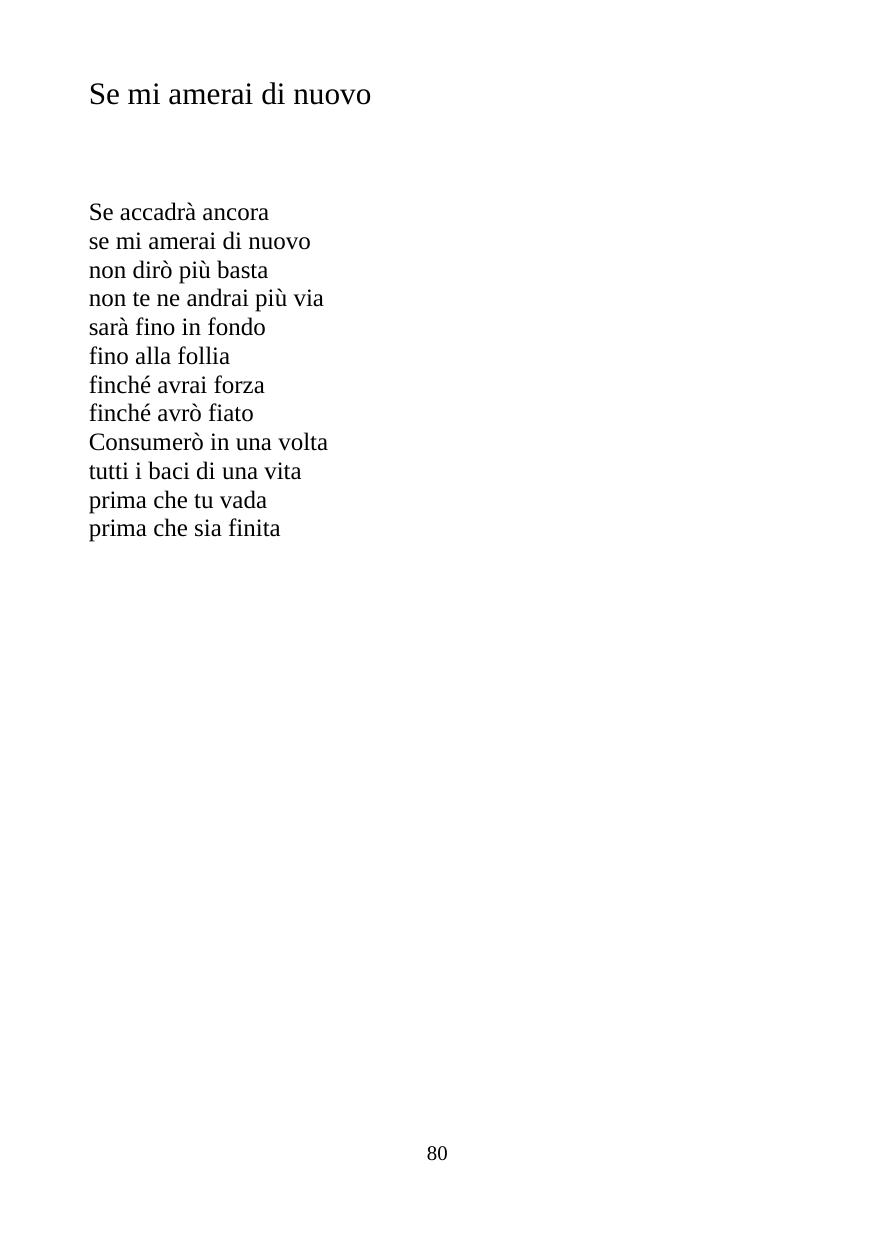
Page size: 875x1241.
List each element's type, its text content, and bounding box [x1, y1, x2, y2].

text tutti i baci di una vita [88, 456, 786, 485]
text finché avrai forza [88, 370, 786, 398]
text non te ne andrai più via [88, 283, 786, 312]
text Se mi amerai di nuovo [88, 75, 786, 111]
text Consumerò in una volta [88, 427, 786, 456]
text fino alla follia [88, 341, 786, 370]
text Se accadrà ancora [88, 197, 786, 226]
text non dirò più basta [88, 255, 786, 283]
text finché avrò fiato [88, 398, 786, 427]
text prima che sia finita [88, 513, 786, 571]
text prima che tu vada [88, 485, 786, 513]
text sarà fino in fondo [88, 312, 786, 341]
text se mi amerai di nuovo [88, 226, 786, 255]
